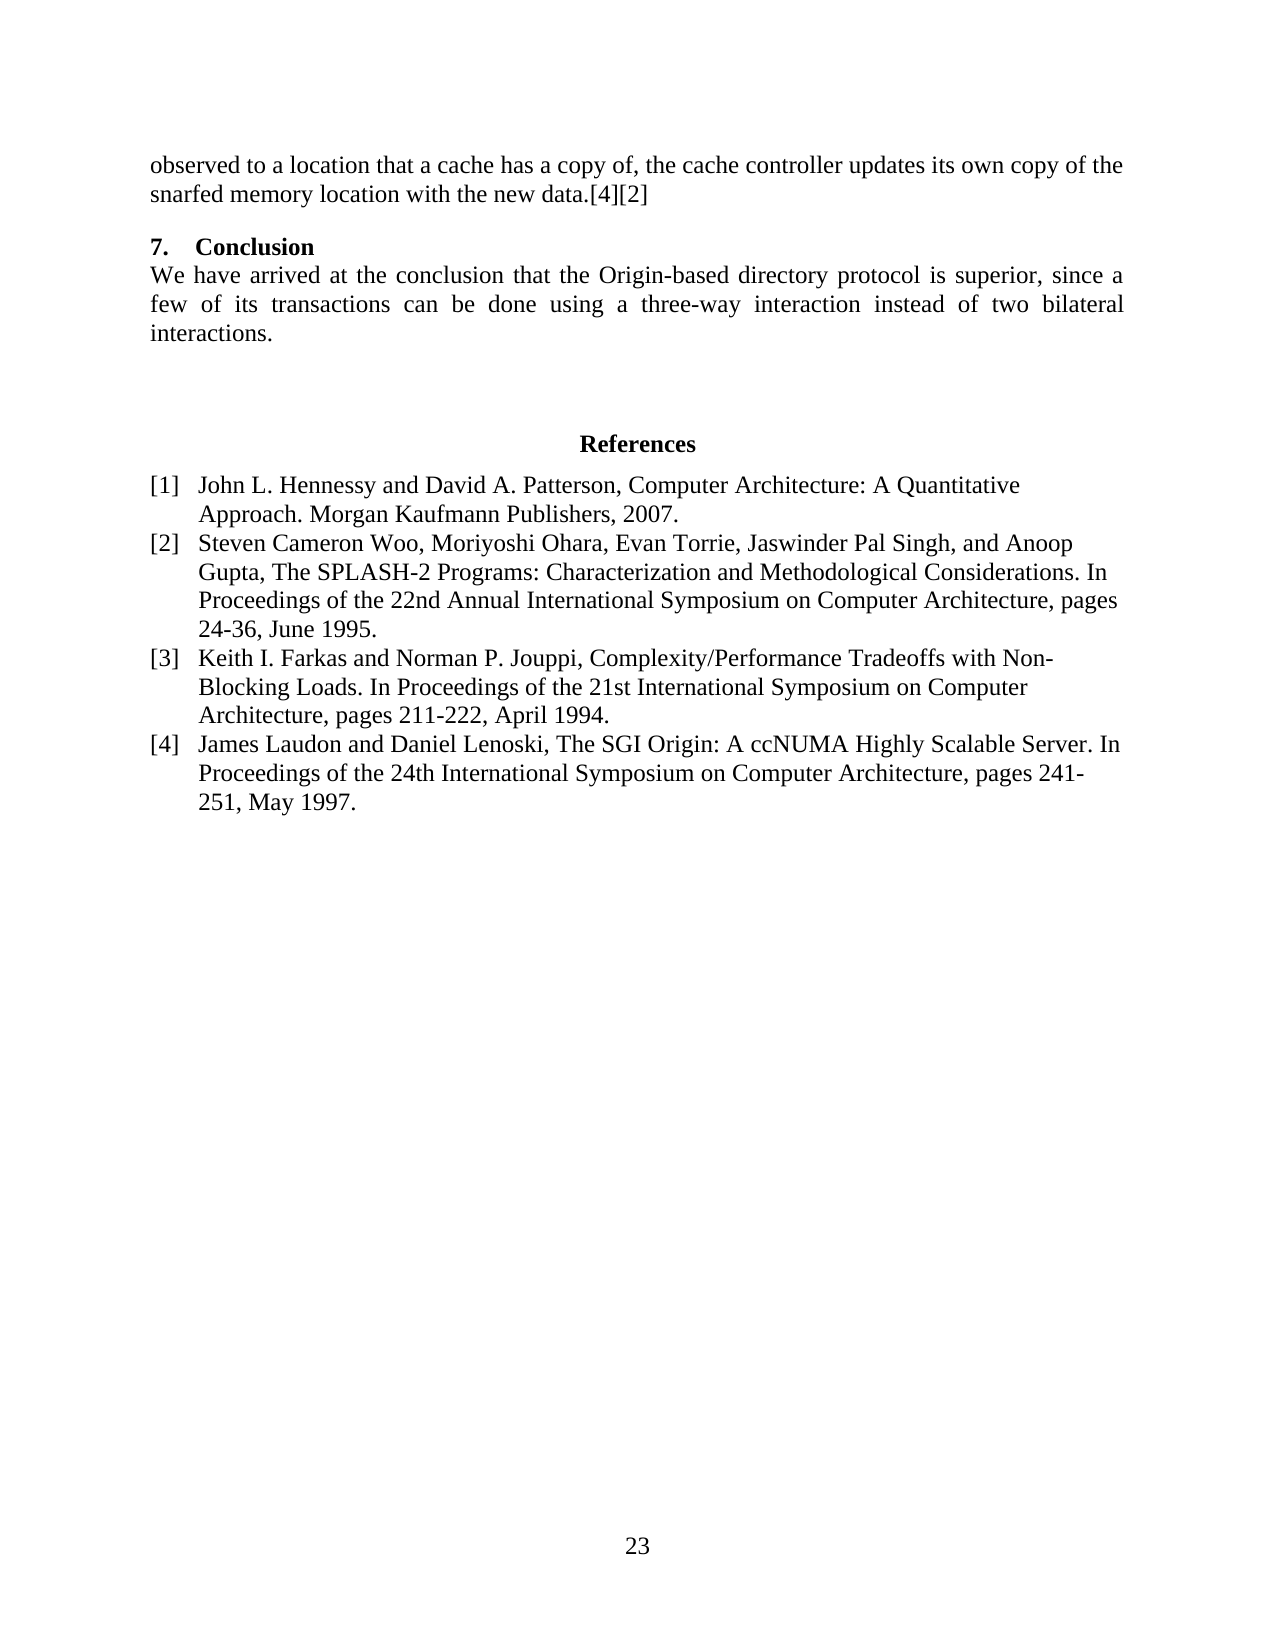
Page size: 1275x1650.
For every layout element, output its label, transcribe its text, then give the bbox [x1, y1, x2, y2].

text observed to a location that a cache has a copy of, the cache controller updates its own copy of the snarfed memory location with the new data.[4][2] [150, 150, 1125, 207]
text [2] Steven Cameron Woo, Moriyoshi Ohara, Evan Torrie, Jaswinder Pal Singh, and Anoop Gupta, The SPLASH-2 Programs: Characterization and Methodological Considerations. In Proceedings of the 22nd Annual International Symposium on Computer Architecture, pages 24-36, June 1995. [150, 528, 1125, 643]
text We have arrived at the conclusion that the Origin-based directory protocol is superior, since a few of its transactions can be done using a three-way interaction instead of two bilateral interactions. [150, 260, 1125, 347]
subtitle References [150, 429, 1125, 458]
subtitle Conclusion [150, 232, 1125, 260]
text [4] James Laudon and Daniel Lenoski, The SGI Origin: A ccNUMA Highly Scalable Server. In Proceedings of the 24th International Symposium on Computer Architecture, pages 241-251, May 1997. [150, 729, 1125, 815]
text [3] Keith I. Farkas and Norman P. Jouppi, Complexity/Performance Tradeoffs with Non-Blocking Loads. In Proceedings of the 21st International Symposium on Computer Architecture, pages 211-222, April 1994. [150, 643, 1125, 729]
text [1] John L. Hennessy and David A. Patterson, Computer Architecture: A Quantitative Approach. Morgan Kaufmann Publishers, 2007. [150, 470, 1125, 528]
